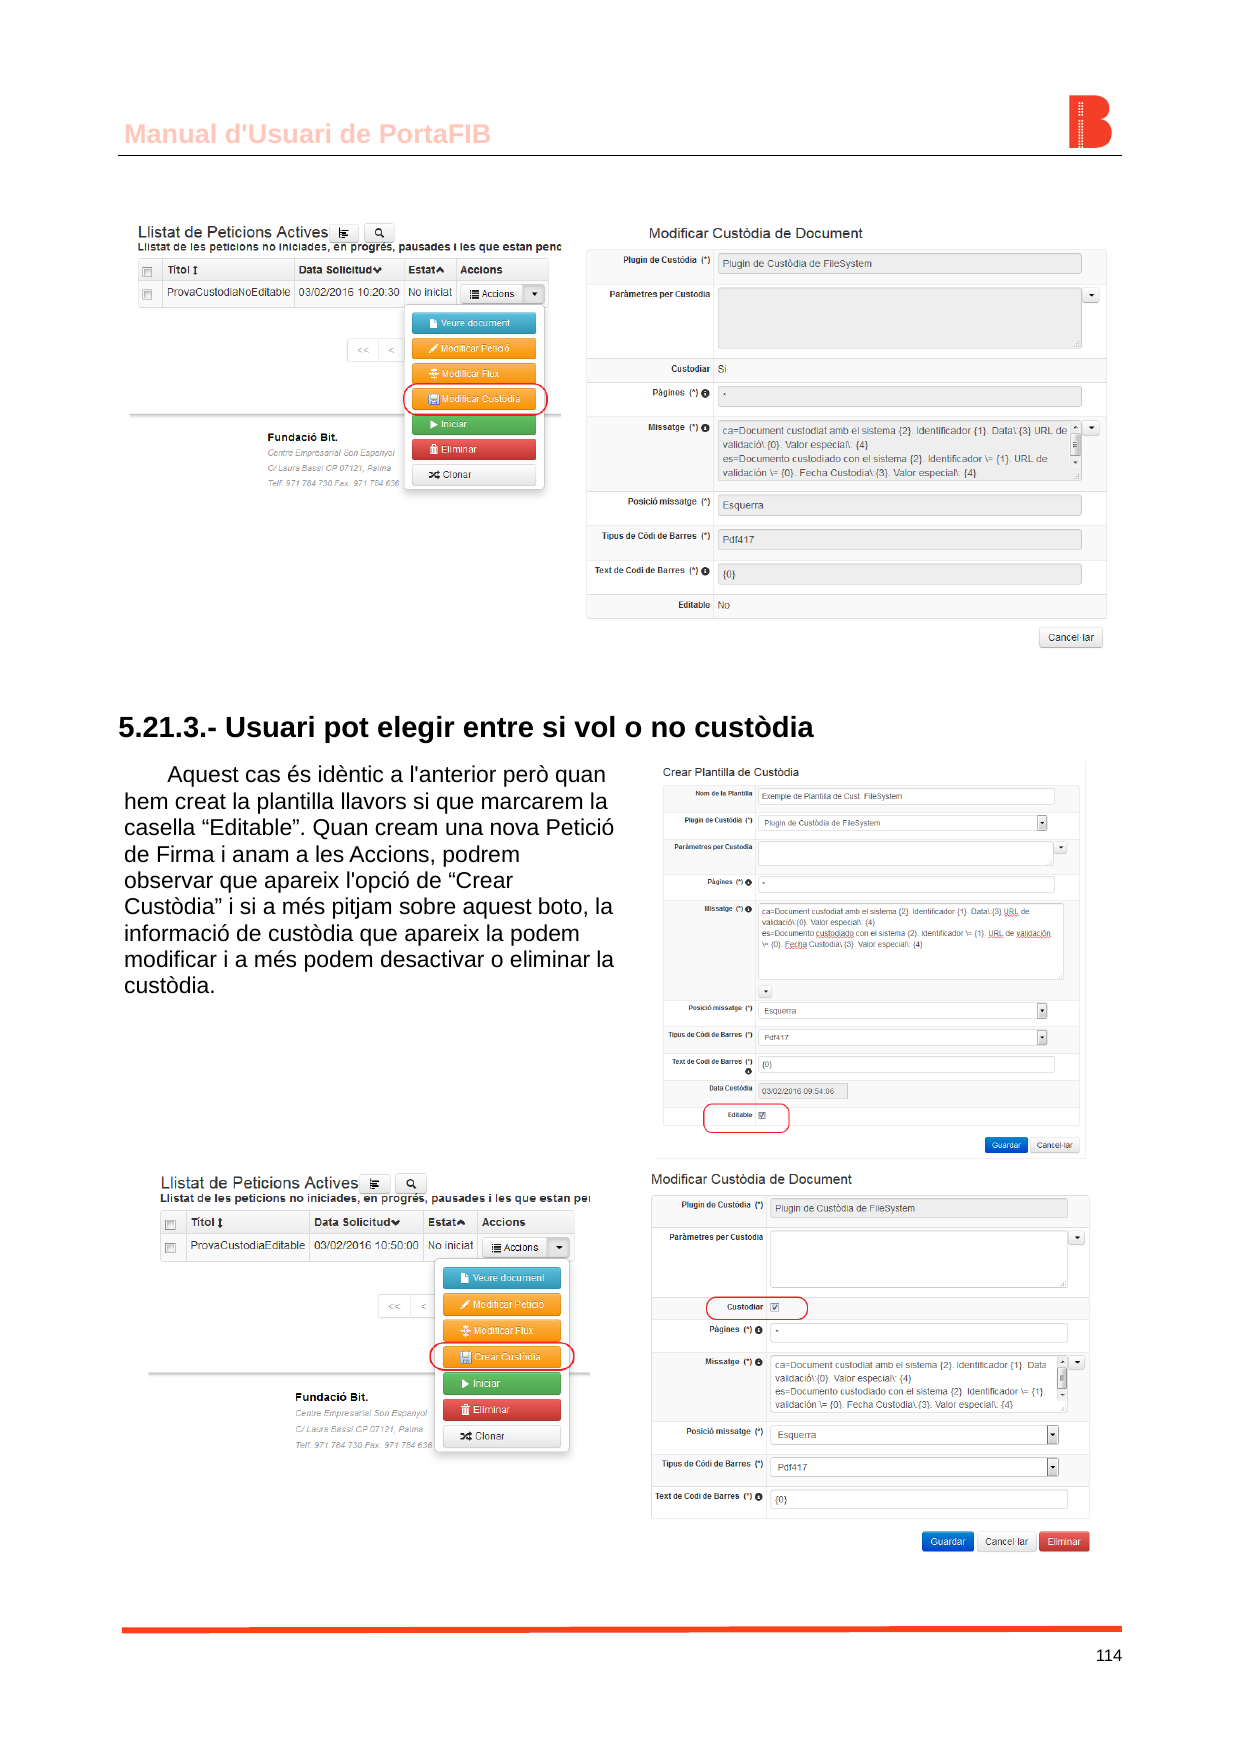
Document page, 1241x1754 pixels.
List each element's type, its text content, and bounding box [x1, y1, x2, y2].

subtitle Usuari pot elegir entre si vol o no custòdia [118, 710, 1122, 743]
table_header [620, 756, 1122, 1164]
picture [148, 1169, 590, 1471]
picture [584, 221, 1111, 653]
picture [656, 761, 1086, 1159]
table_cell [118, 1170, 620, 1588]
table_cell [620, 1164, 1122, 1169]
table_header [118, 216, 572, 658]
picture [129, 221, 562, 502]
picture [1063, 94, 1117, 150]
table_header [573, 216, 1122, 658]
table_header Aquest cas és idèntic a l'anterior però quan hem creat la plantilla llavors si que marcarem la casella “Editable”. Quan cream una nova Petició de Firma i anam a les Accions, podrem observar que apareix l'opció de “Crear Custòdia” i si a més pitjam sobre aquest boto, la informació de custòdia que apareix la podem modificar i a més podem desactivar o eliminar la custòdia. [118, 756, 620, 1164]
picture [649, 1169, 1093, 1557]
table_cell [118, 1164, 620, 1169]
table_cell [620, 1170, 1122, 1588]
